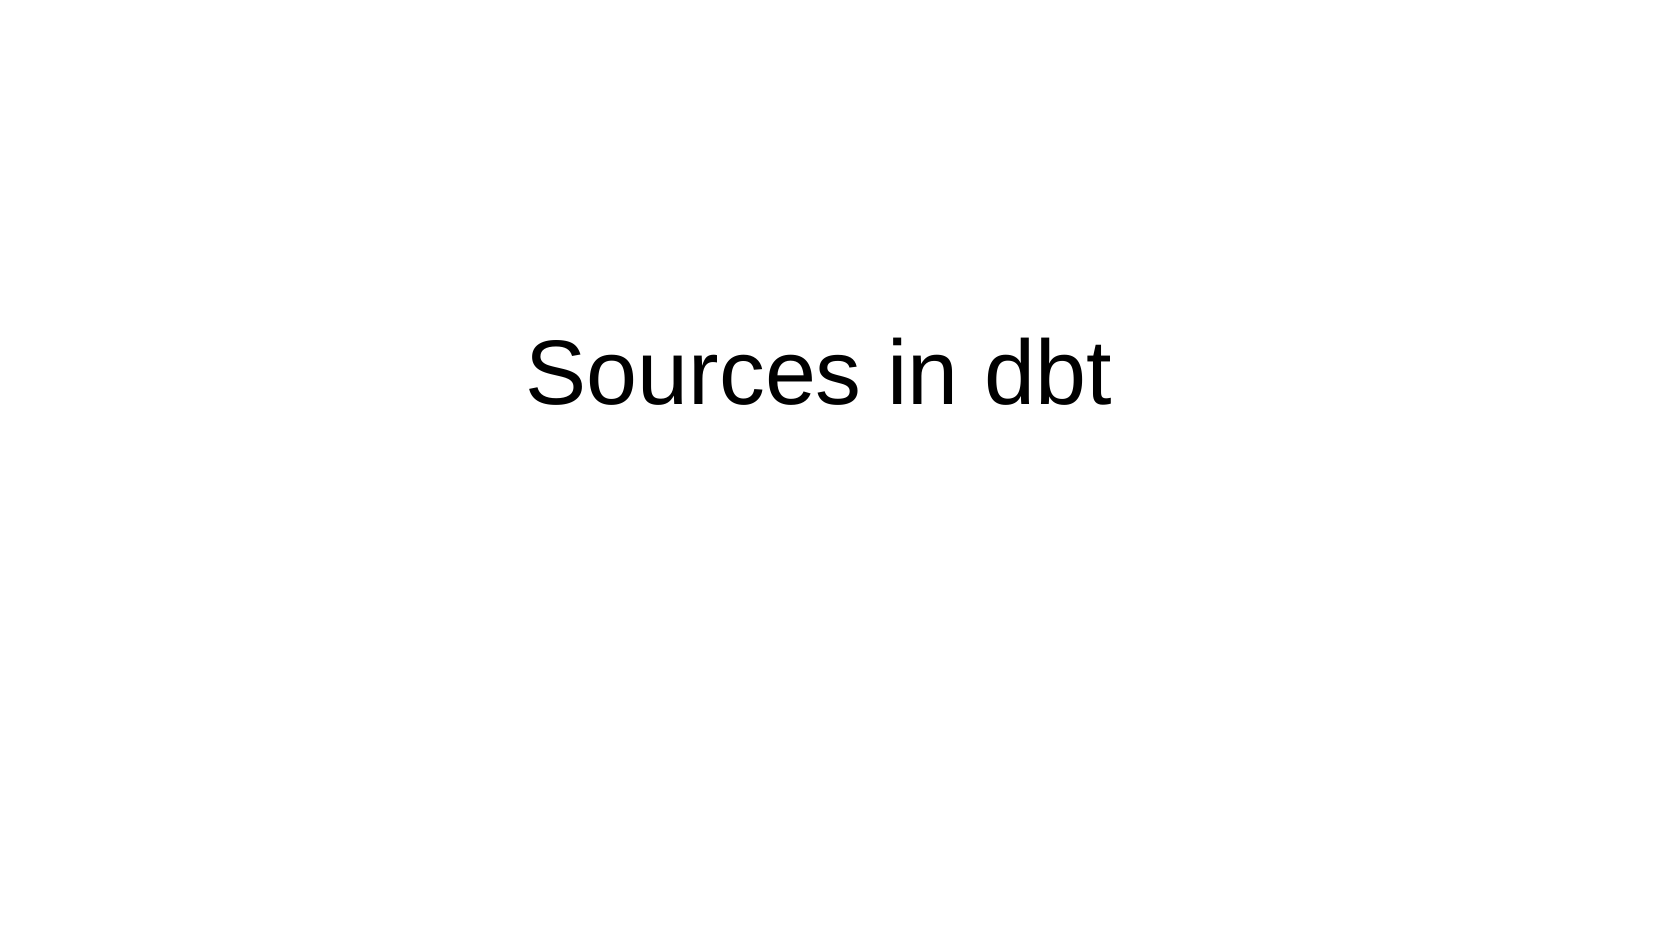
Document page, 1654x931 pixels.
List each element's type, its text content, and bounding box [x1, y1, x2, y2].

title Sources in dbt [75, 294, 1564, 451]
